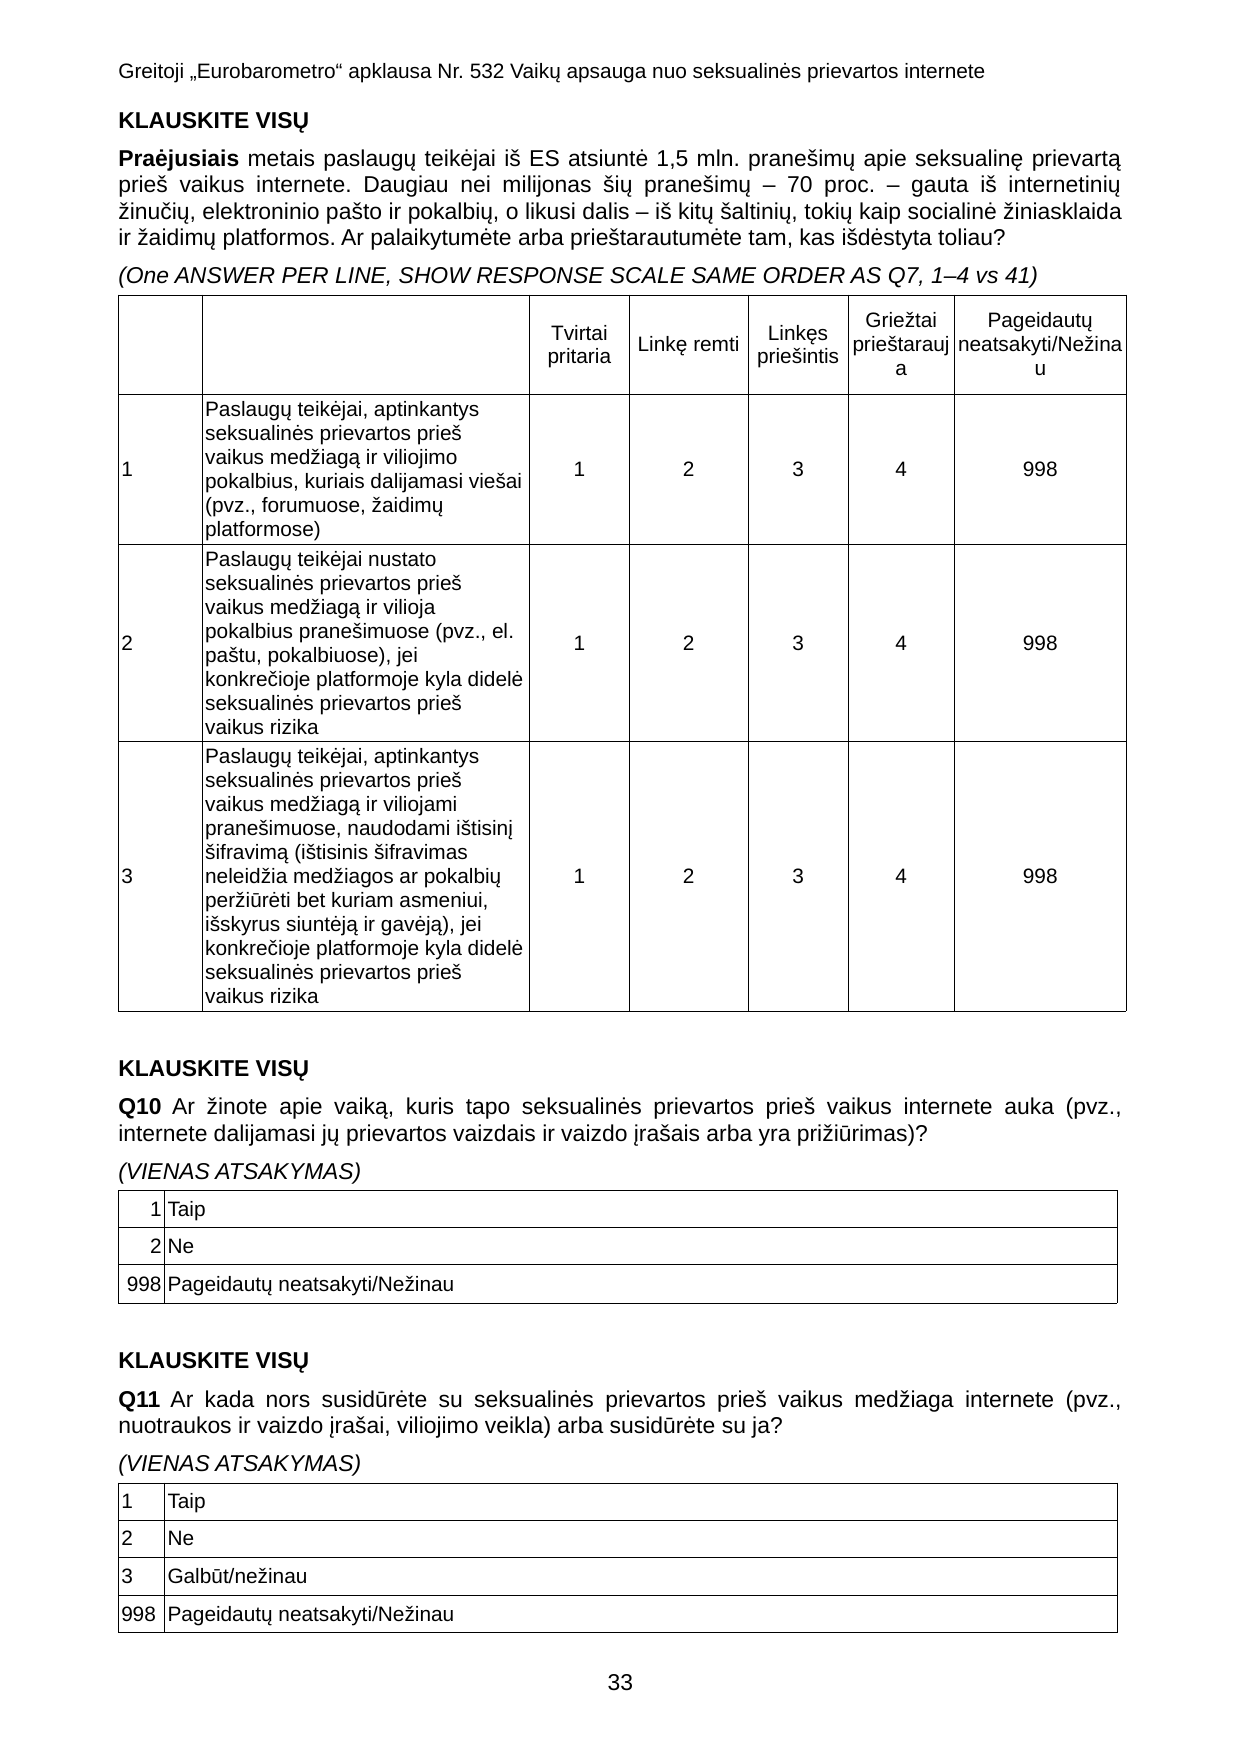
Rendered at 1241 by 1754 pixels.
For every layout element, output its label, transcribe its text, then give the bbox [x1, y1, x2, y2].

table_cell 2 [630, 545, 748, 741]
table_cell 2 [119, 1521, 164, 1557]
table_header [119, 296, 202, 394]
table_cell 1 [530, 742, 629, 1011]
table_cell Galbūt/nežinau [165, 1558, 1117, 1595]
table_cell 4 [849, 395, 954, 544]
table_cell 3 [749, 545, 848, 741]
table_cell 4 [849, 545, 954, 741]
table_header 1 [119, 1191, 164, 1227]
table_cell 998 [955, 545, 1126, 741]
table_cell Paslaugų teikėjai, aptinkantys seksualinės prievartos prieš vaikus medžiagą ir viliojimo pokalbius, kuriais dalijamasi viešai (pvz., forumuose, žaidimų platformose) [203, 395, 529, 544]
text KLAUSKITE VISŲ [118, 1347, 1122, 1374]
table_cell 3 [119, 742, 202, 1011]
table_header Taip [165, 1191, 1117, 1227]
text (VIENAS ATSAKYMAS) [118, 1158, 1122, 1184]
text (VIENAS ATSAKYMAS) [118, 1450, 1122, 1476]
table_header Taip [165, 1484, 1117, 1519]
table_header Linkę remti [630, 296, 748, 394]
text Q11 Ar kada nors susidūrėte su seksualinės prievartos prieš vaikus medžiaga internete (pvz., nuotraukos ir vaizdo įrašai, viliojimo veikla) arba susidūrėte su ja? [118, 1386, 1122, 1438]
table_cell Paslaugų teikėjai nustato seksualinės prievartos prieš vaikus medžiagą ir vilioja pokalbius pranešimuose (pvz., el. paštu, pokalbiuose), jei konkrečioje platformoje kyla didelė seksualinės prievartos prieš vaikus rizika [203, 545, 529, 741]
text KLAUSKITE VISŲ [118, 107, 1122, 133]
table_cell Paslaugų teikėjai, aptinkantys seksualinės prievartos prieš vaikus medžiagą ir viliojami pranešimuose, naudodami ištisinį šifravimą (ištisinis šifravimas neleidžia medžiagos ar pokalbių peržiūrėti bet kuriam asmeniui, išskyrus siuntėją ir gavėją), jei konkrečioje platformoje kyla didelė seksualinės prievartos prieš vaikus rizika [203, 742, 529, 1011]
table_cell Ne [165, 1228, 1117, 1264]
table_cell 1 [530, 545, 629, 741]
table_cell 1 [119, 395, 202, 544]
table_cell Ne [165, 1521, 1117, 1557]
table_cell 3 [119, 1558, 164, 1595]
table_header [203, 296, 529, 394]
table_header Tvirtai pritaria [530, 296, 629, 394]
text Q10 Ar žinote apie vaiką, kuris tapo seksualinės prievartos prieš vaikus internete auka (pvz., internete dalijamasi jų prievartos vaizdais ir vaizdo įrašais arba yra prižiūrimas)? [118, 1093, 1122, 1146]
text KLAUSKITE VISŲ [118, 1055, 1122, 1081]
table_cell 998 [119, 1265, 164, 1303]
table_cell 3 [749, 742, 848, 1011]
table_cell 998 [955, 395, 1126, 544]
table_cell 1 [530, 395, 629, 544]
table_cell 2 [630, 395, 748, 544]
table_header Pageidautų neatsakyti/Nežinau [955, 296, 1126, 394]
table_cell 4 [849, 742, 954, 1011]
table_header 1 [119, 1484, 164, 1519]
table_cell 998 [119, 1596, 164, 1632]
table_cell Pageidautų neatsakyti/Nežinau [165, 1265, 1117, 1303]
text (One ANSWER PER LINE, SHOW RESPONSE SCALE SAME ORDER AS Q7, 1–4 vs 41) [118, 262, 1122, 288]
text Praėjusiais metais paslaugų teikėjai iš ES atsiuntė 1,5 mln. pranešimų apie seksualinę prievartą prieš vaikus internete. Daugiau nei milijonas šių pranešimų – 70 proc. – gauta iš internetinių žinučių, elektroninio pašto ir pokalbių, o likusi dalis – iš kitų šaltinių, tokių kaip socialinė žiniasklaida ir žaidimų platformos. Ar palaikytumėte arba prieštarautumėte tam, kas išdėstyta toliau? [118, 145, 1122, 250]
table_cell Pageidautų neatsakyti/Nežinau [165, 1596, 1117, 1632]
table_cell 2 [630, 742, 748, 1011]
table_cell 3 [749, 395, 848, 544]
table_cell 998 [955, 742, 1126, 1011]
table_header Griežtai prieštarauja [849, 296, 954, 394]
table_cell 2 [119, 1228, 164, 1264]
table_cell 2 [119, 545, 202, 741]
table_header Linkęs priešintis [749, 296, 848, 394]
